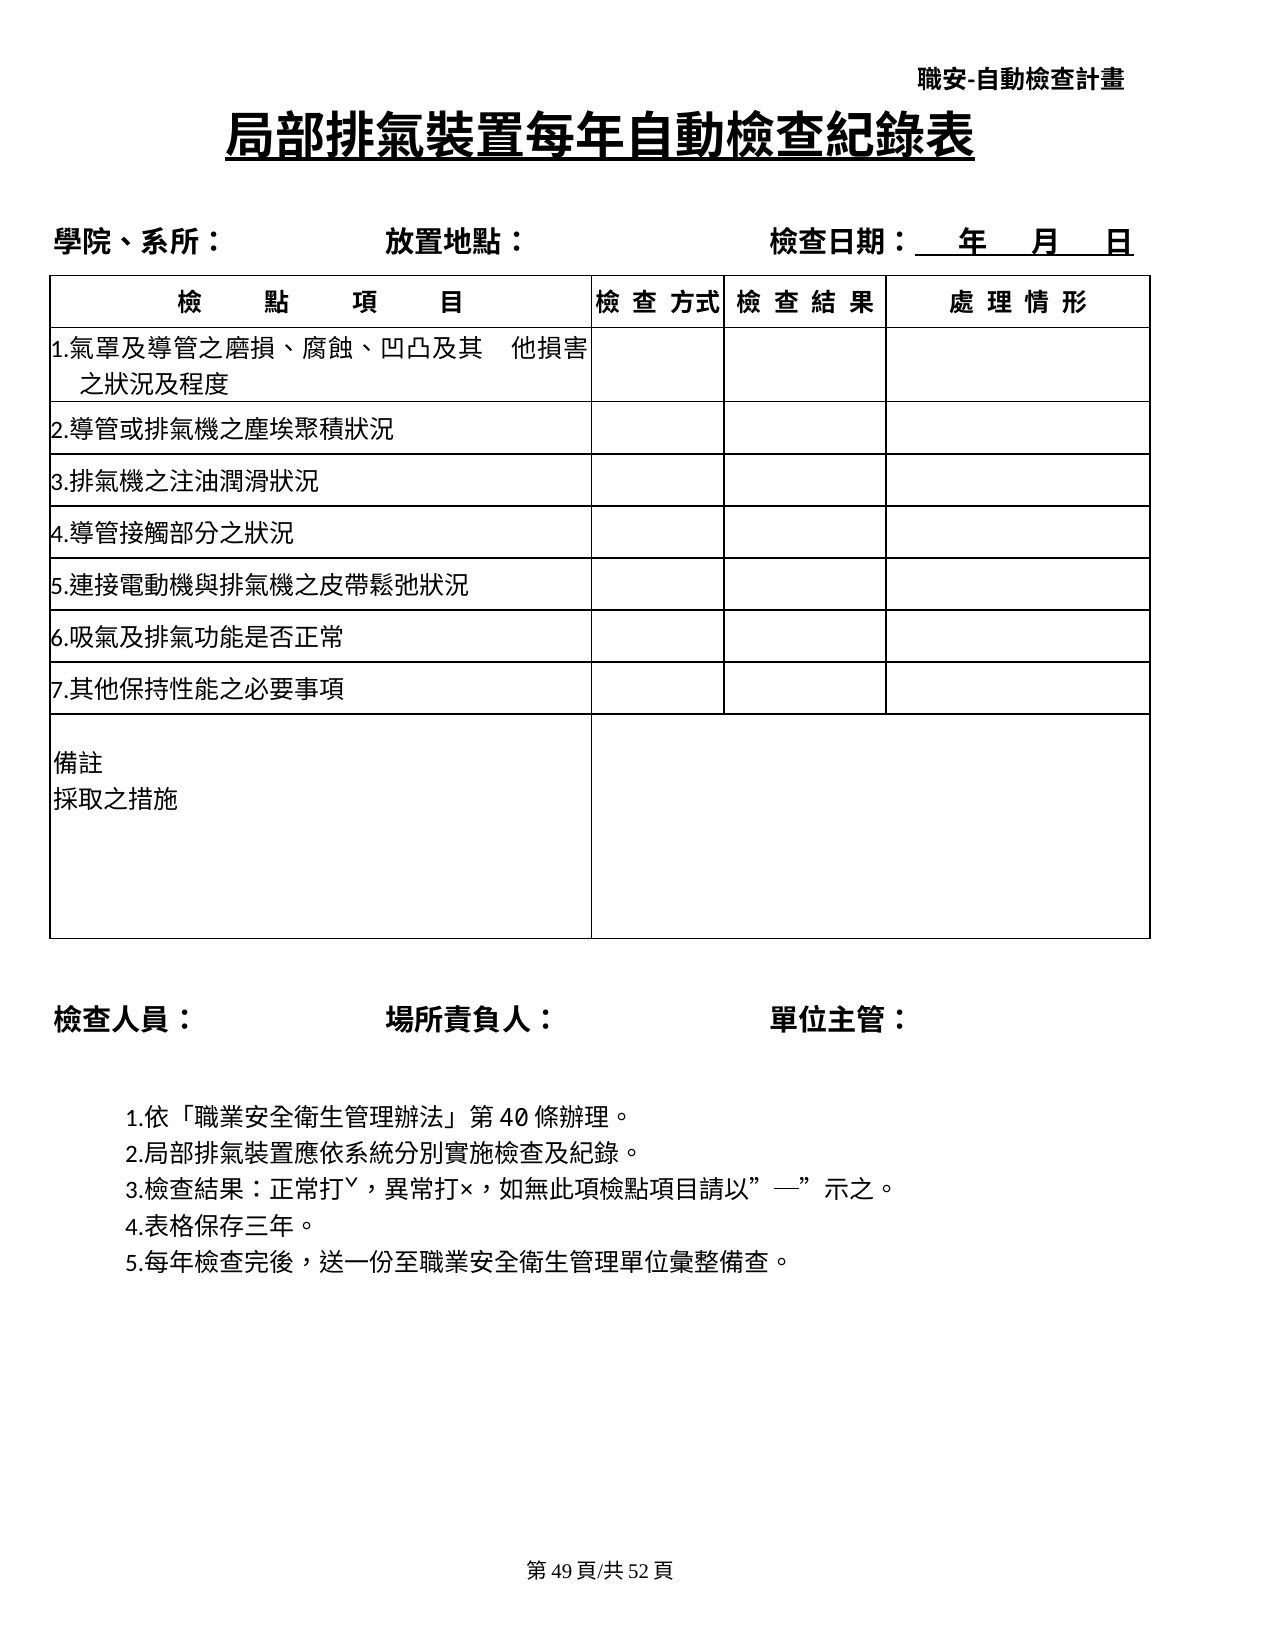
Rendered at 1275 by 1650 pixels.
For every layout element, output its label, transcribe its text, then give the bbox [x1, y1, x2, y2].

table_cell [725, 328, 885, 401]
table_cell [725, 663, 885, 713]
table_cell [887, 328, 1149, 401]
table_cell 連接電動機與排氣機之皮帶鬆弛狀況 [51, 559, 591, 609]
table_cell 檢 查 結 果 [725, 276, 885, 327]
table_cell 氣罩及導管之磨損、腐蝕、凹凸及其 他損害之狀況及程度 [51, 328, 591, 401]
list 檢查結果：正常打ˇ，異常打×，如無此項檢點項目請以”─”示之。 [125, 1170, 1125, 1206]
table_header 放置地點： [382, 204, 766, 275]
table_cell 導管接觸部分之狀況 [51, 507, 591, 557]
list 每年檢查完後，送一份至職業安全衛生管理單位彙整備查。 [125, 1242, 1125, 1278]
table_cell [592, 611, 723, 661]
table_cell [887, 455, 1149, 505]
table_cell [592, 663, 723, 713]
table_header 學院、系所： [50, 204, 382, 275]
list 表格保存三年。 [125, 1206, 1125, 1242]
table_cell [592, 507, 723, 557]
table_cell [724, 715, 886, 938]
table_cell 檢查人員： [50, 939, 382, 1097]
table_cell 檢 點 項 目 [51, 276, 591, 327]
table_cell 檢 查 方式 [592, 276, 723, 327]
table_cell [592, 402, 723, 453]
table_cell 排氣機之注油潤滑狀況 [51, 455, 591, 505]
table_cell [887, 507, 1149, 557]
table_cell 備註 採取之措施 [51, 715, 591, 938]
table_cell 處 理 情 形 [887, 276, 1149, 327]
table_cell 其他保持性能之必要事項 [51, 663, 591, 713]
list 依「職業安全衛生管理辦法」第40條辦理。 [125, 1097, 1125, 1133]
table_cell [725, 455, 885, 505]
table_cell [887, 559, 1149, 609]
table_cell [725, 507, 885, 557]
table_cell [592, 559, 723, 609]
table_cell [592, 328, 723, 401]
table_cell 導管或排氣機之塵埃聚積狀況 [51, 402, 591, 453]
table_cell [725, 402, 885, 453]
table_cell [725, 559, 885, 609]
table_cell [725, 611, 885, 661]
list 局部排氣裝置應依系統分別實施檢查及紀錄。 [125, 1133, 1125, 1170]
table_cell [887, 402, 1149, 453]
table_cell 單位主管： [766, 939, 1150, 1097]
table_cell [592, 715, 724, 938]
table_cell [886, 715, 1149, 938]
table_cell [887, 663, 1149, 713]
table_header 檢查日期： 年 月 日 [766, 204, 1150, 275]
table_cell 場所責負人： [382, 939, 766, 1097]
table_cell [887, 611, 1149, 661]
table_cell [592, 455, 723, 505]
table_cell 吸氣及排氣功能是否正常 [51, 611, 591, 661]
text 局部排氣裝置每年自動檢查紀錄表 [75, 95, 1125, 168]
